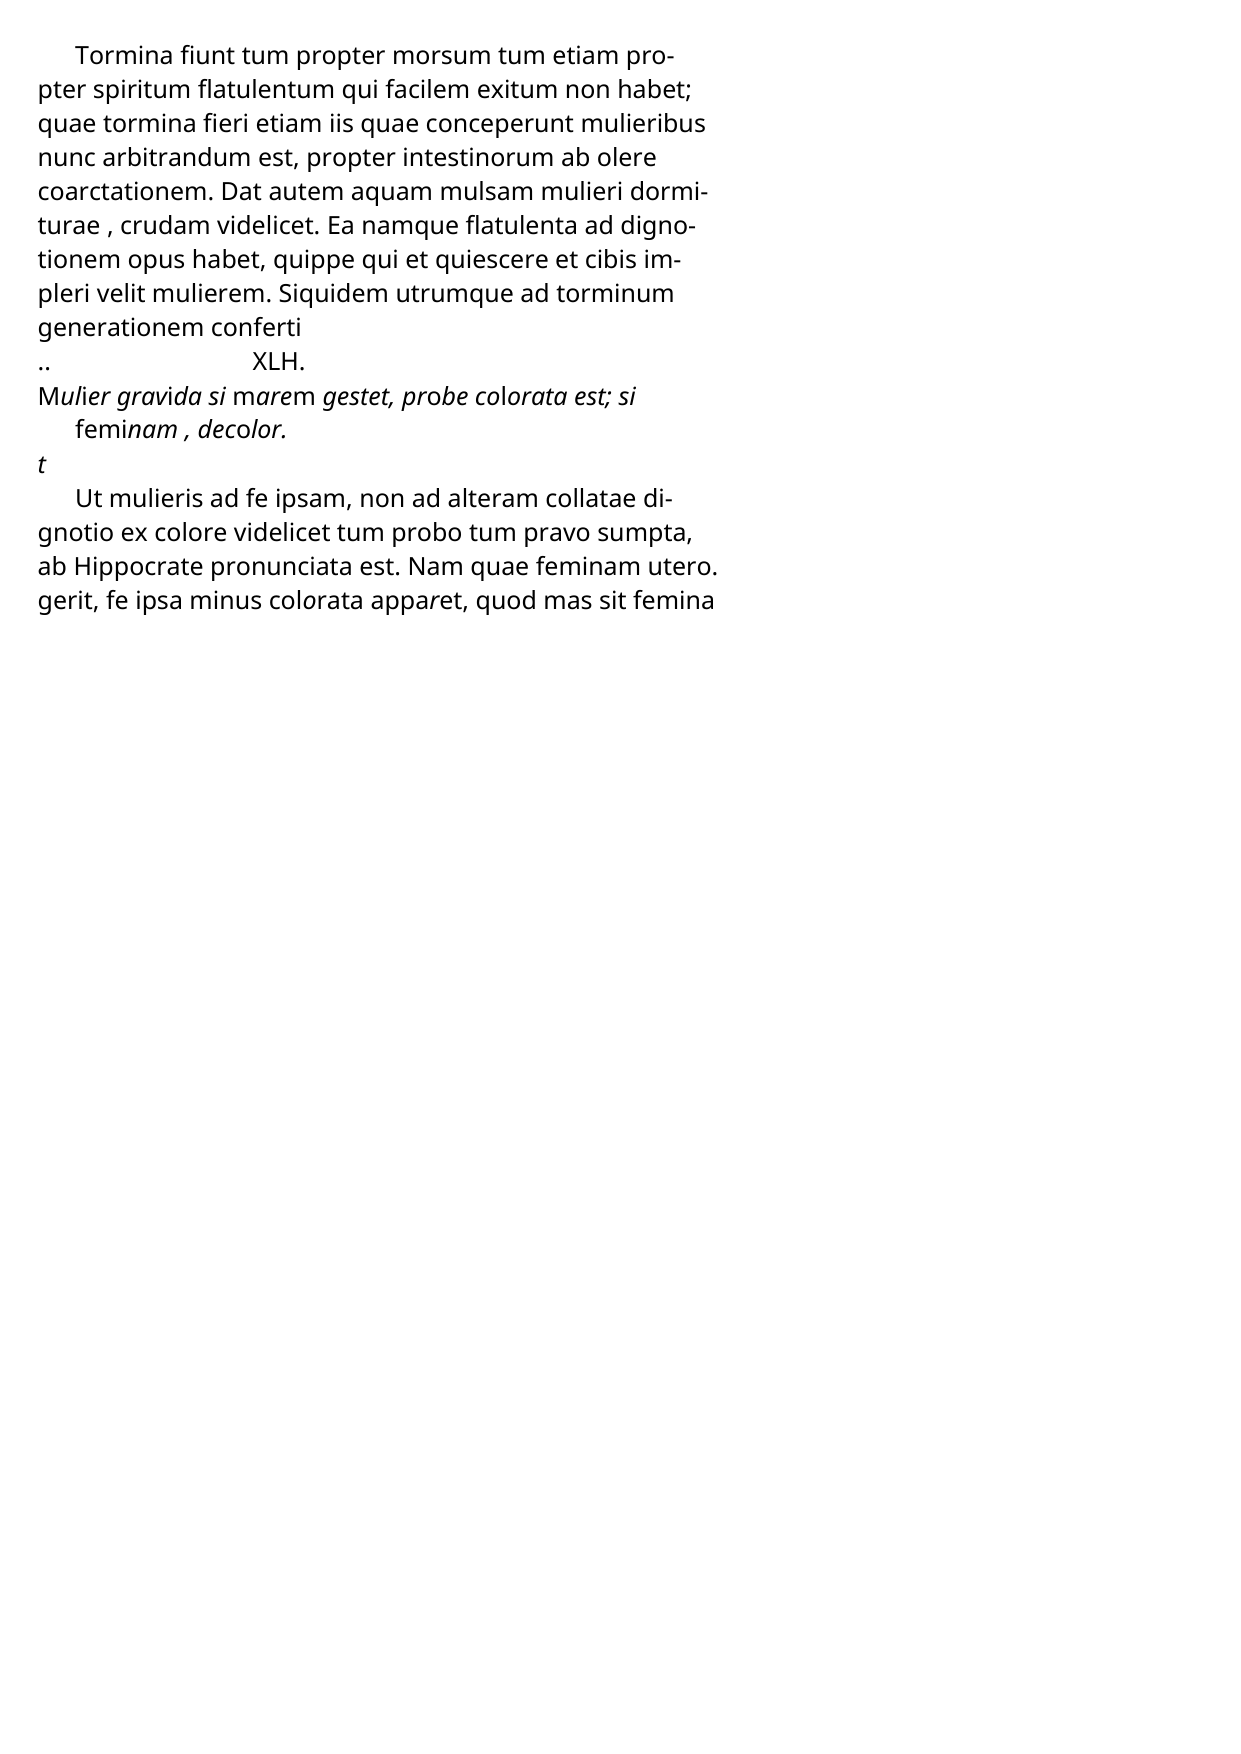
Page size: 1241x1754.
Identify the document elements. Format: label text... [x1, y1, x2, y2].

text Ut mulieris ad fe ipsam, non ad alteram collatae di- gnotio ex colore videlicet tum probo tum pravo sumpta, ab Hippocrate pronunciata est. Nam quae feminam utero. gerit, fe ipsa minus colorata apparet, quod mas sit femina [37, 480, 1203, 617]
text t [37, 446, 1203, 480]
text .. XLH. [37, 344, 1203, 378]
text Tormina fiunt tum propter morsum tum etiam pro- pter spiritum flatulentum qui facilem exitum non habet; quae tormina fieri etiam iis quae conceperunt mulieribus nunc arbitrandum est, propter intestinorum ab olere coarctationem. Dat autem aquam mulsam mulieri dormi- turae , crudam videlicet. Ea namque flatulenta ad digno- tionem opus habet, quippe qui et quiescere et cibis im- pleri velit mulierem. Siquidem utrumque ad torminum generationem conferti [37, 37, 1203, 344]
text Mulier gravida si marem gestet, probe colorata est; si feminam , decolor. [37, 378, 1203, 446]
